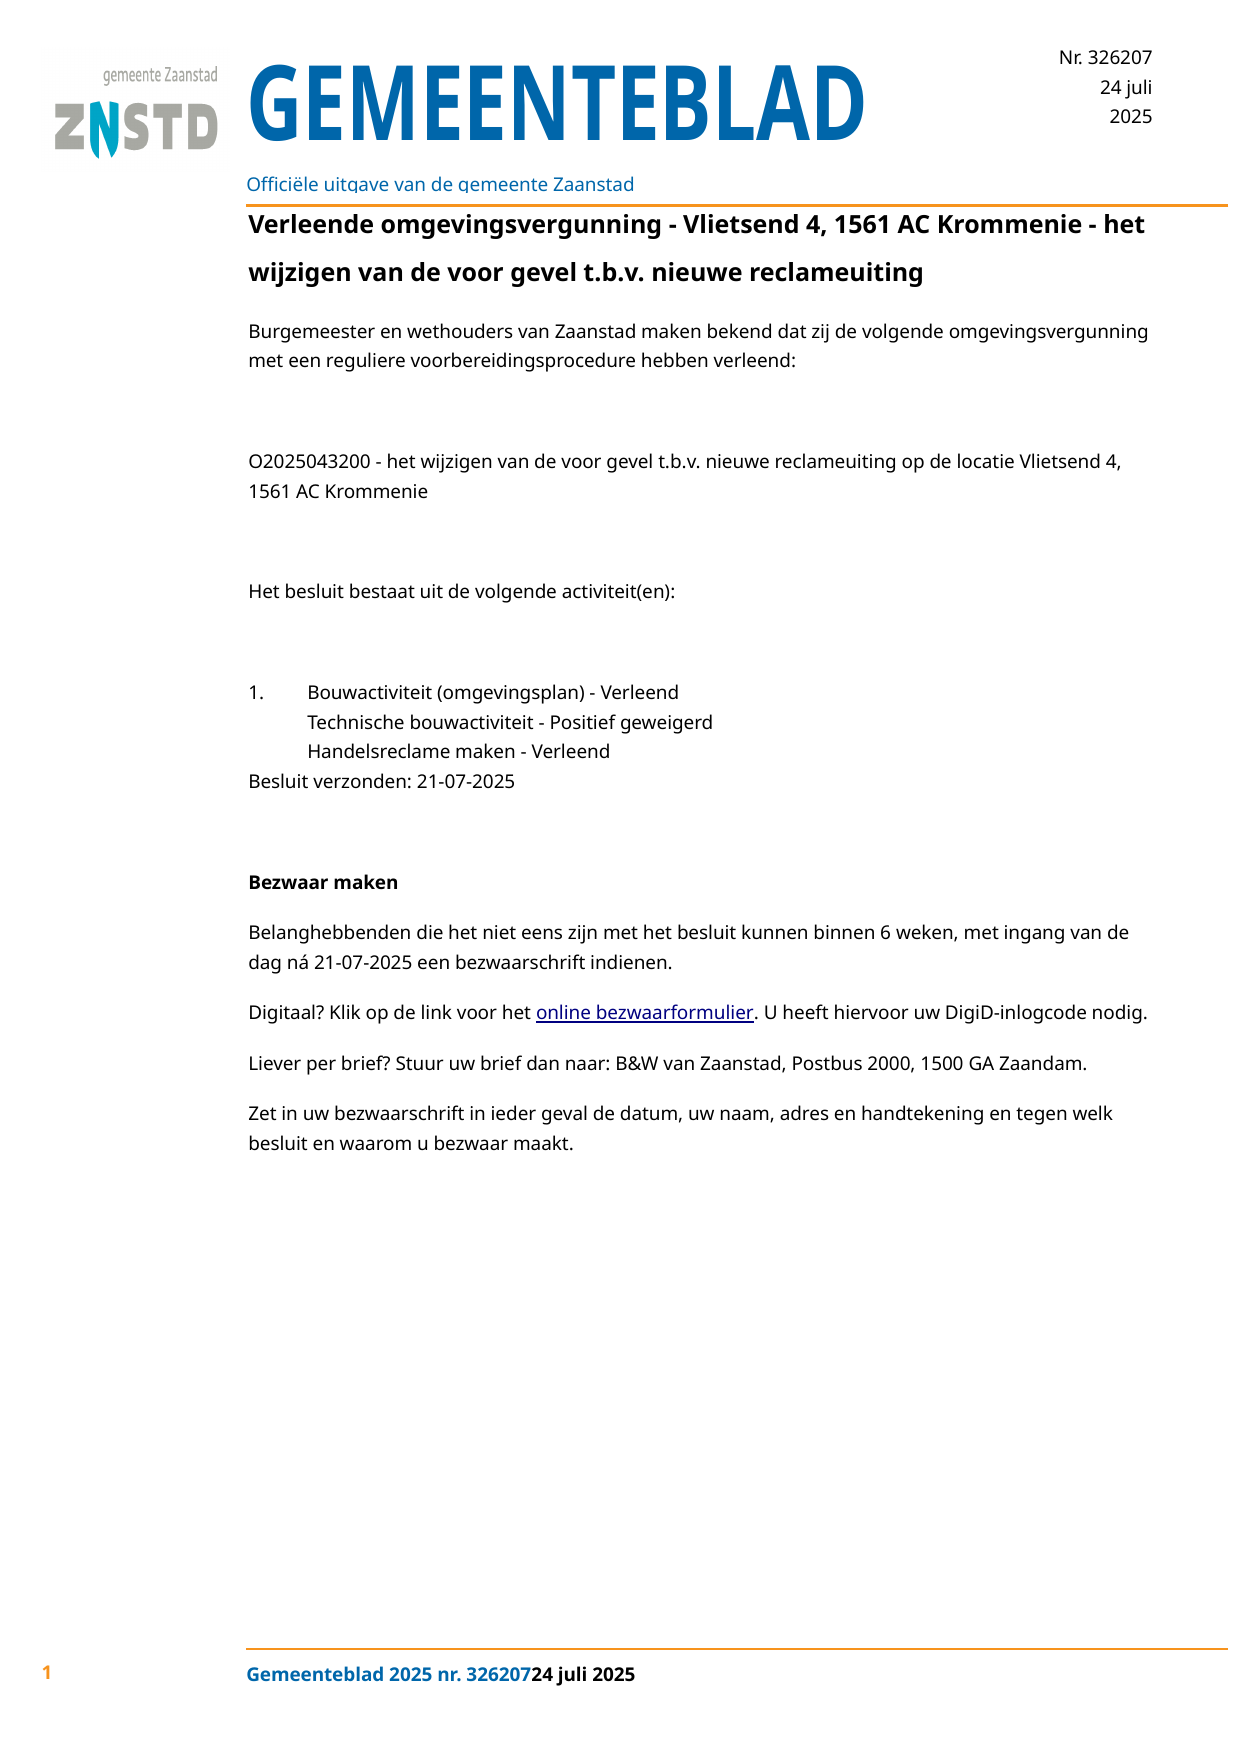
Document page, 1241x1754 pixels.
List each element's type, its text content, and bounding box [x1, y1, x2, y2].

text Digitaal? Klik op de link voor het online bezwaarformulier. U heeft hiervoor uw DigiD-inlogcode nodig. [248, 999, 1152, 1025]
text Besluit verzonden: 21-07-2025 [248, 768, 1152, 794]
text Zet in uw bezwaarschrift in ieder geval de datum, uw naam, adres en handtekening en tegen welk besluit en waarom u bezwaar maakt. [248, 1100, 1152, 1156]
text Het besluit bestaat uit de volgende activiteit(en): [248, 579, 1152, 604]
picture [41, 47, 231, 172]
text Belanghebbenden die het niet eens zijn met het besluit kunnen binnen 6 weken, met ingang van de dag ná 21-07-2025 een bezwaarschrift indienen. [248, 919, 1152, 975]
text Bezwaar maken [248, 869, 1152, 895]
list Handelsreclame maken - Verleend [248, 739, 1152, 764]
text Verleende omgevingsvergunning - Vlietsend 4, 1561 AC Krommenie - het wijzigen van de voor gevel t.b.v. nieuwe reclameuiting [248, 207, 1152, 288]
list Technische bouwactiviteit - Positief geweigerd [248, 709, 1152, 735]
text O2025043200 - het wijzigen van de voor gevel t.b.v. nieuwe reclameuiting op de locatie Vlietsend 4, 1561 AC Krommenie [248, 448, 1152, 504]
text Burgemeester en wethouders van Zaanstad maken bekend dat zij de volgende omgevingsvergunning met een reguliere voorbereidingsprocedure hebben verleend: [248, 318, 1152, 373]
text Liever per brief? Stuur uw brief dan naar: B&W van Zaanstad, Postbus 2000, 1500 GA Zaandam. [248, 1050, 1152, 1076]
list Bouwactiviteit (omgevingsplan) - Verleend [248, 679, 1152, 705]
